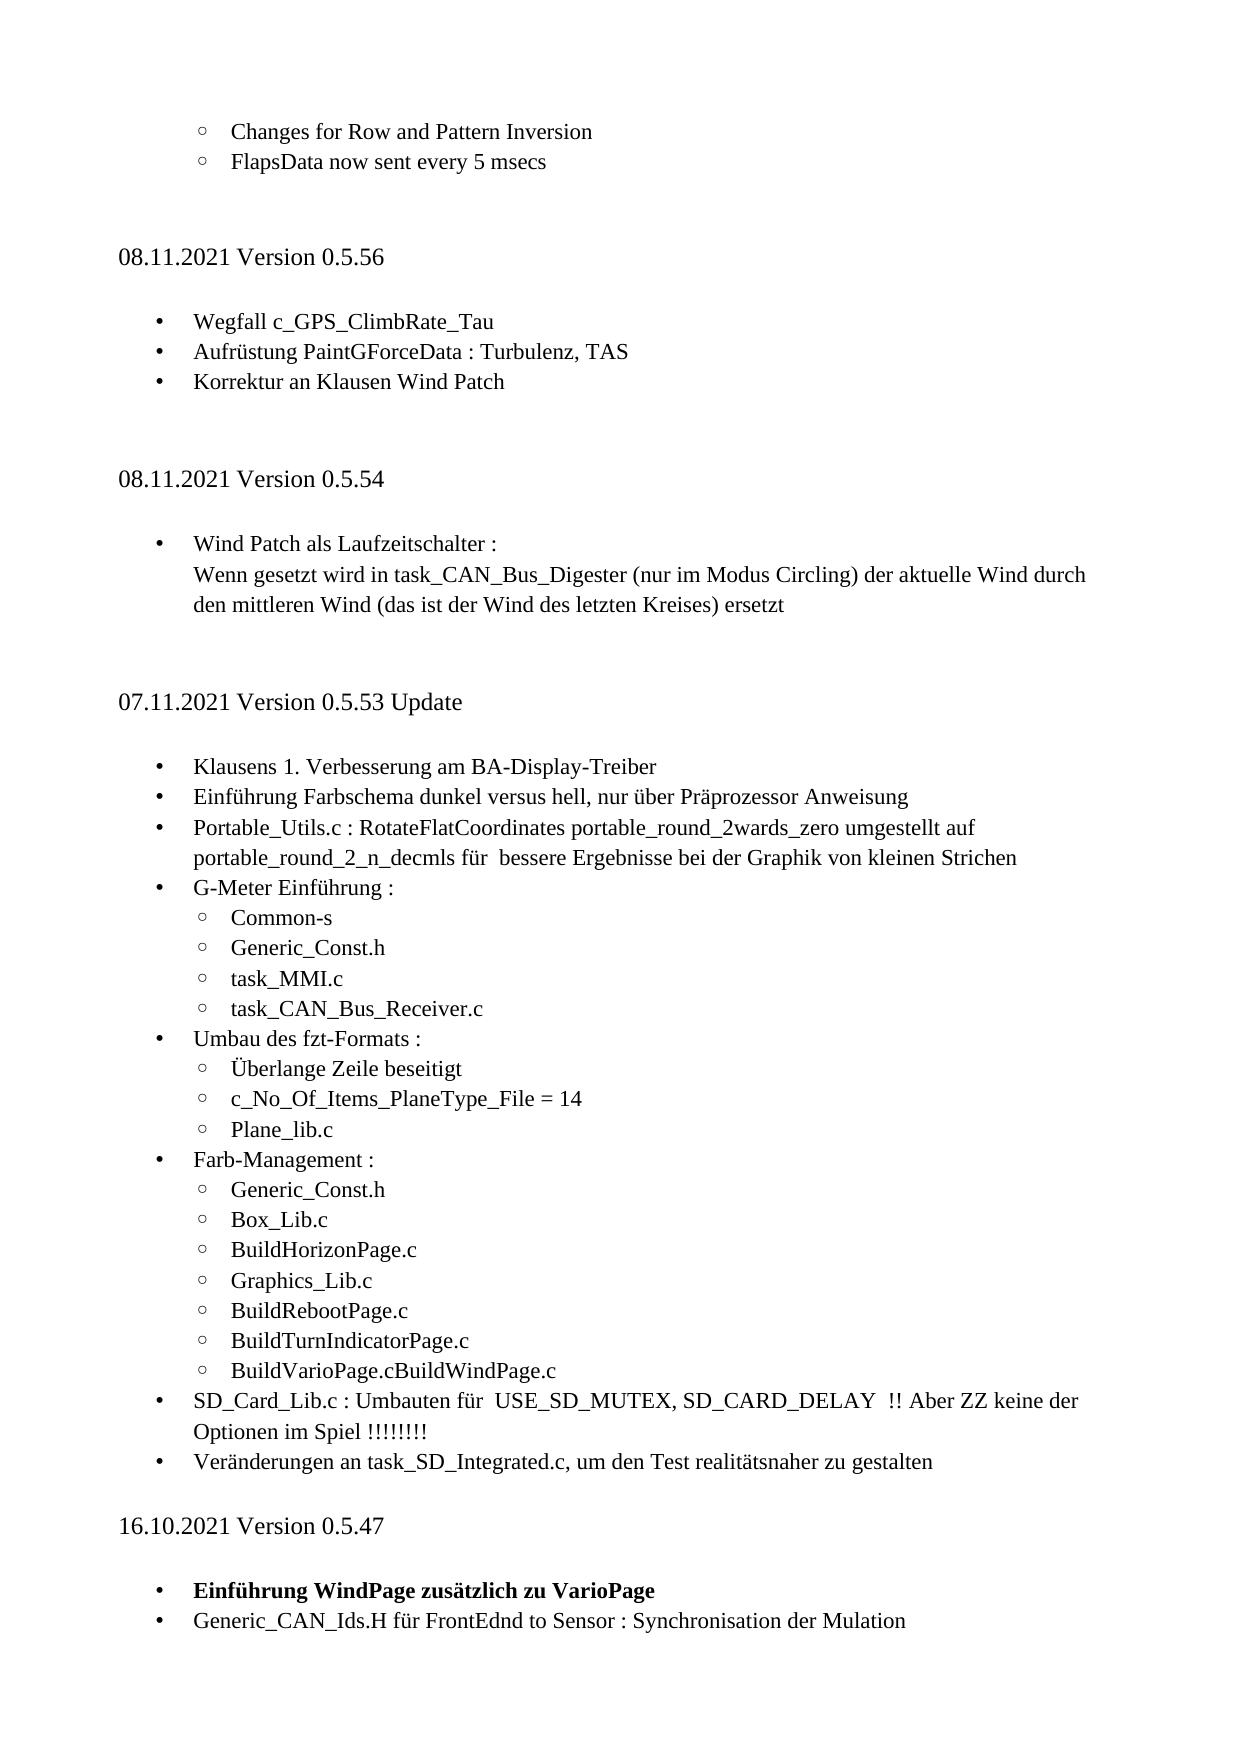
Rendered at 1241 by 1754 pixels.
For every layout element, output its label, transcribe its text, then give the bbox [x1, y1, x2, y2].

list Wind Patch als Laufzeitschalter : Wenn gesetzt wird in task_CAN_Bus_Digester (nur im Modus Circling) der aktuelle Wind durch den mittleren Wind (das ist der Wind des letzten Kreises) ersetzt [156, 531, 1122, 617]
list Umbau des fzt-Formats : [156, 1025, 1122, 1051]
list BuildHorizonPage.c [193, 1237, 1122, 1263]
list Portable_Utils.c : RotateFlatCoordinates portable_round_2wards_zero umgestellt auf portable_round_2_n_decmls für bessere Ergebnisse bei der Graphik von kleinen Strichen [156, 814, 1122, 870]
list task_CAN_Bus_Receiver.c [193, 995, 1122, 1021]
text 16.10.2021 Version 0.5.47 [118, 1511, 1122, 1540]
list c_No_Of_Items_PlaneType_File = 14 [193, 1086, 1122, 1112]
list G-Meter Einführung : [156, 874, 1122, 900]
text 08.11.2021 Version 0.5.56 [118, 242, 1122, 271]
list SD_Card_Lib.c : Umbauten für USE_SD_MUTEX, SD_CARD_DELAY !! Aber ZZ keine der Optionen im Spiel !!!!!!!! [156, 1388, 1122, 1444]
list Generic_Const.h [193, 1176, 1122, 1202]
list BuildVarioPage.cBuildWindPage.c [193, 1357, 1122, 1384]
list Changes for Row and Pattern Inversion [193, 118, 1122, 144]
list Farb-Management : [156, 1146, 1122, 1172]
list Generic_CAN_Ids.H für FrontEdnd to Sensor : Synchronisation der Mulation [156, 1607, 1122, 1634]
list Plane_lib.c [193, 1116, 1122, 1142]
text 07.11.2021 Version 0.5.53 Update [118, 687, 1122, 716]
list Veränderungen an task_SD_Integrated.c, um den Test realitätsnaher zu gestalten [156, 1448, 1122, 1474]
list Klausens 1. Verbesserung am BA-Display-Treiber [156, 753, 1122, 779]
list Box_Lib.c [193, 1206, 1122, 1233]
list Aufrüstung PaintGForceData : Turbulenz, TAS [156, 338, 1122, 364]
list Generic_Const.h [193, 934, 1122, 961]
list Überlange Zeile beseitigt [193, 1055, 1122, 1082]
text 08.11.2021 Version 0.5.54 [118, 464, 1122, 493]
list Graphics_Lib.c [193, 1267, 1122, 1293]
list Einführung WindPage zusätzlich zu VarioPage [156, 1577, 1122, 1604]
list task_MMI.c [193, 965, 1122, 991]
list Common-s [193, 904, 1122, 931]
list FlapsData now sent every 5 msecs [193, 148, 1122, 175]
list BuildTurnIndicatorPage.c [193, 1327, 1122, 1353]
list Korrektur an Klausen Wind Patch [156, 368, 1122, 394]
list Einführung Farbschema dunkel versus hell, nur über Präprozessor Anweisung [156, 783, 1122, 810]
list BuildRebootPage.c [193, 1297, 1122, 1323]
list Wegfall c_GPS_ClimbRate_Tau [156, 308, 1122, 334]
